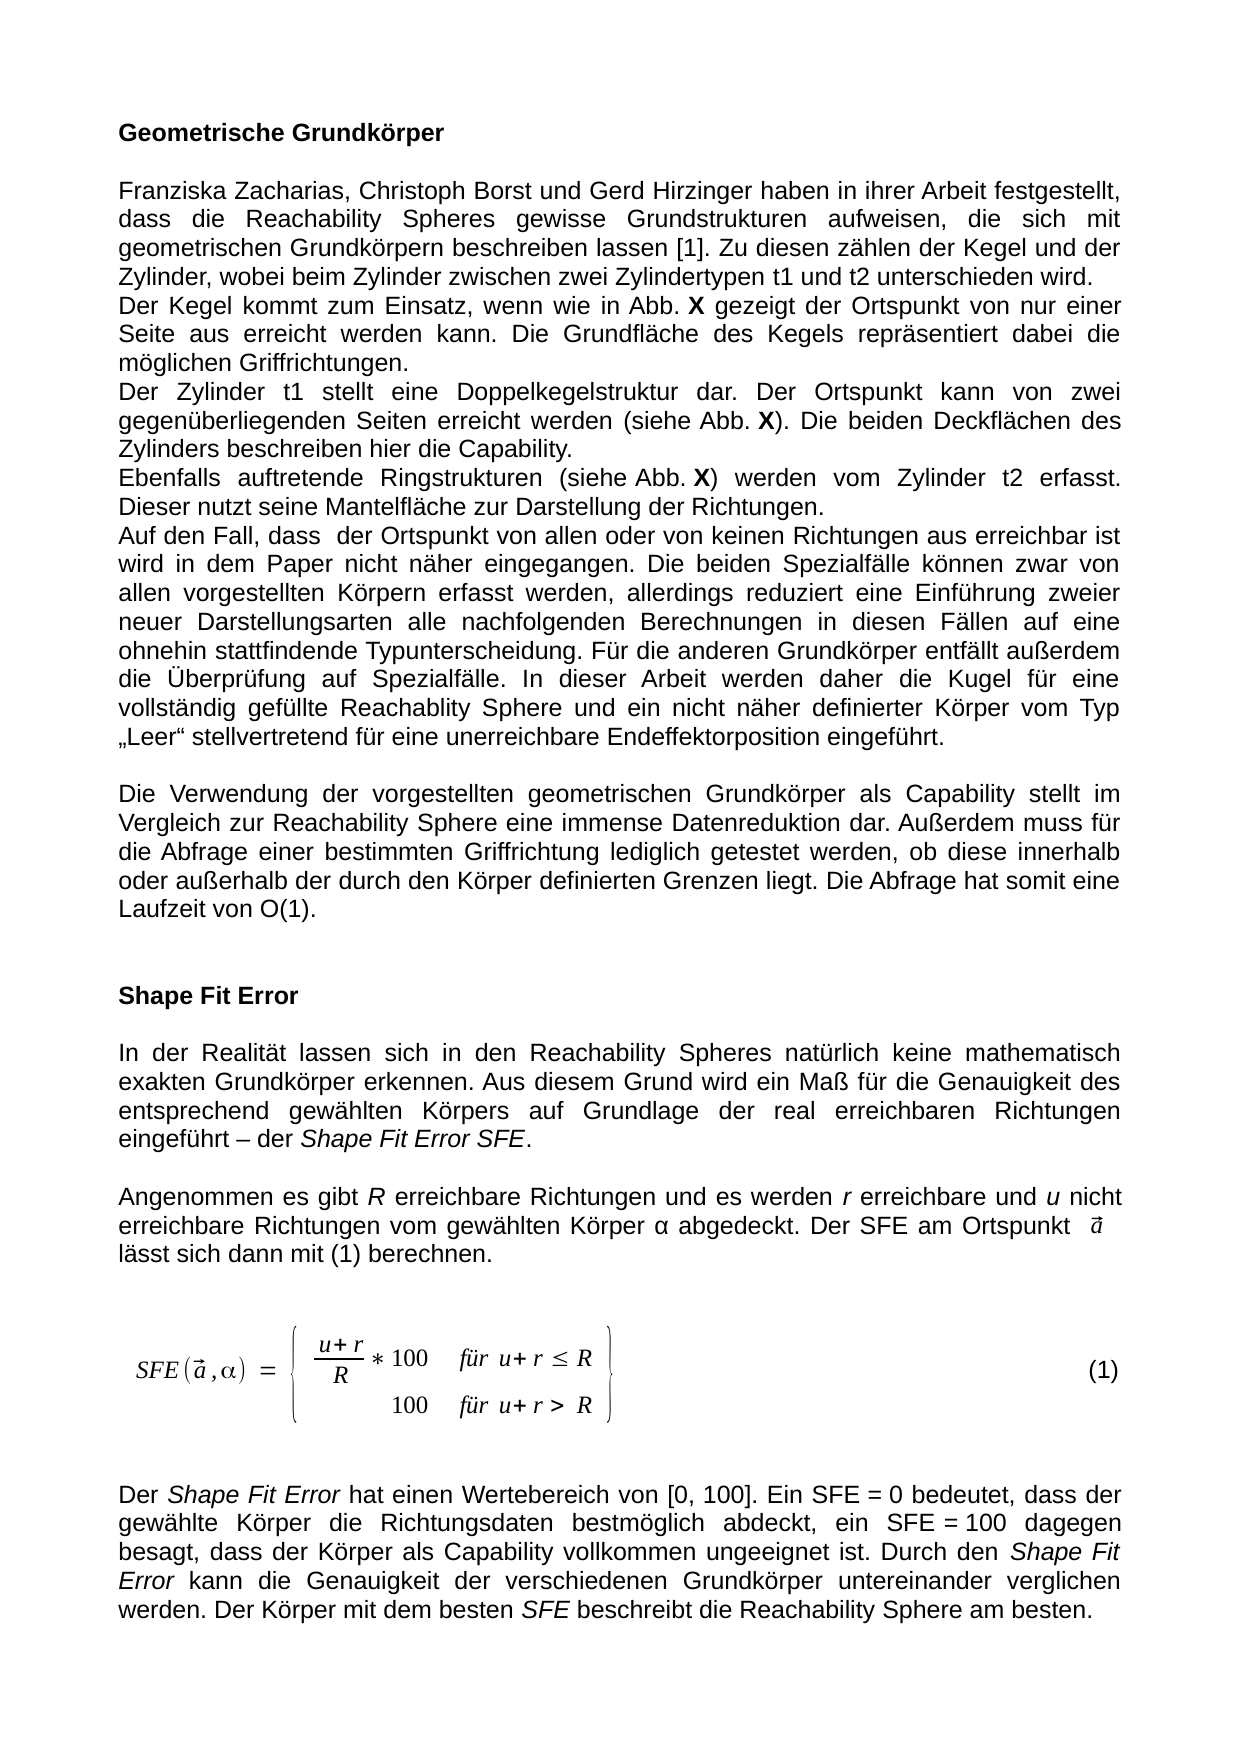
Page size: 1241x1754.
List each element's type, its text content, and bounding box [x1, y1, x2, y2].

text Franziska Zacharias, Christoph Borst und Gerd Hirzinger haben in ihrer Arbeit festgestellt, dass die Reachability Spheres gewisse Grundstrukturen aufweisen, die sich mit geometrischen Grundkörpern beschreiben lassen [1]. Zu diesen zählen der Kegel und der Zylinder, wobei beim Zylinder zwischen zwei Zylindertypen t1 und t2 unterschieden wird. [118, 176, 1122, 291]
text Der Zylinder t1 stellt eine Doppelkegelstruktur dar. Der Ortspunkt kann von zwei gegenüberliegenden Seiten erreicht werden (siehe Abb. X). Die beiden Deckflächen des Zylinders beschreiben hier die Capability. [118, 377, 1122, 463]
text (1) [118, 1326, 1122, 1422]
text Angenommen es gibt R erreichbare Richtungen und es werden r erreichbare und u nicht erreichbare Richtungen vom gewählten Körper α abgedeckt. Der SFE am Ortspunktlässt sich dann mit (1) berechnen. [118, 1182, 1122, 1268]
text Der Shape Fit Error hat einen Wertebereich von [0, 100]. Ein SFE = 0 bedeutet, dass der gewählte Körper die Richtungsdaten bestmöglich abdeckt, ein SFE = 100 dagegen besagt, dass der Körper als Capability vollkommen ungeeignet ist. Durch den Shape Fit Error kann die Genauigkeit der verschiedenen Grundkörper untereinander verglichen werden. Der Körper mit dem besten SFE beschreibt die Reachability Sphere am besten. [118, 1480, 1122, 1623]
text Der Kegel kommt zum Einsatz, wenn wie in Abb. X gezeigt der Ortspunkt von nur einer Seite aus erreicht werden kann. Die Grundfläche des Kegels repräsentiert dabei die möglichen Griffrichtungen. [118, 291, 1122, 377]
text Auf den Fall, dass der Ortspunkt von allen oder von keinen Richtungen aus erreichbar ist wird in dem Paper nicht näher eingegangen. Die beiden Spezialfälle können zwar von allen vorgestellten Körpern erfasst werden, allerdings reduziert eine Einführung zweier neuer Darstellungsarten alle nachfolgenden Berechnungen in diesen Fällen auf eine ohnehin stattfindende Typunterscheidung. Für die anderen Grundkörper entfällt außerdem die Überprüfung auf Spezialfälle. In dieser Arbeit werden daher die Kugel für eine vollständig gefüllte Reachablity Sphere und ein nicht näher definierter Körper vom Typ „Leer“ stellvertretend für eine unerreichbare Endeffektorposition eingeführt. [118, 521, 1122, 751]
text Die Verwendung der vorgestellten geometrischen Grundkörper als Capability stellt im Vergleich zur Reachability Sphere eine immense Datenreduktion dar. Außerdem muss für die Abfrage einer bestimmten Griffrichtung lediglich getestet werden, ob diese innerhalb oder außerhalb der durch den Körper definierten Grenzen liegt. Die Abfrage hat somit eine Laufzeit von O(1). [118, 779, 1122, 923]
text Geometrische Grundkörper [118, 118, 1122, 147]
text Shape Fit Error [118, 981, 1122, 1009]
text In der Realität lassen sich in den Reachability Spheres natürlich keine mathematisch exakten Grundkörper erkennen. Aus diesem Grund wird ein Maß für die Genauigkeit des entsprechend gewählten Körpers auf Grundlage der real erreichbaren Richtungen eingeführt – der Shape Fit Error SFE. [118, 1038, 1122, 1153]
text Ebenfalls auftretende Ringstrukturen (siehe Abb. X) werden vom Zylinder t2 erfasst. Dieser nutzt seine Mantelfläche zur Darstellung der Richtungen. [118, 463, 1122, 521]
